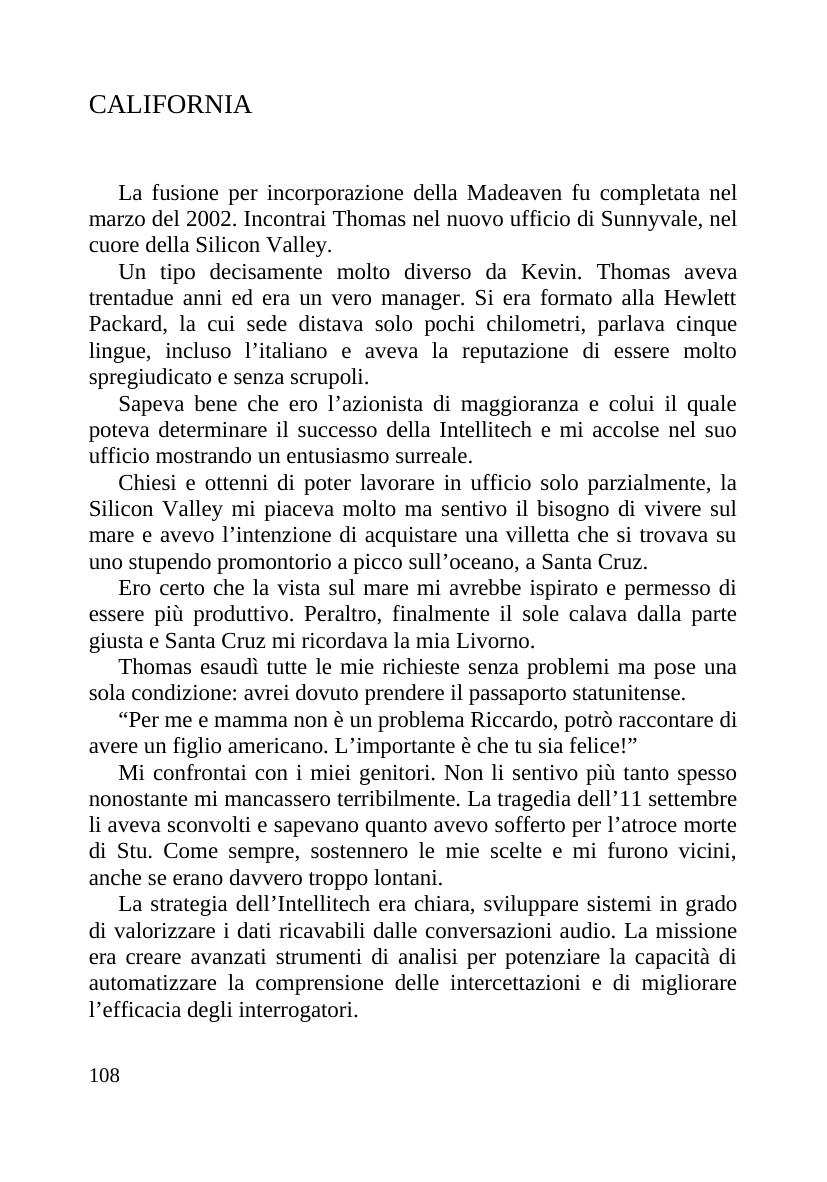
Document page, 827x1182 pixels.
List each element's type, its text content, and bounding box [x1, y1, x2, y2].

text La fusione per incorporazione della Madeaven fu completata nel marzo del 2002. Incontrai Thomas nel nuovo ufficio di Sunnyvale, nel cuore della Silicon Valley. [88, 179, 738, 258]
text “Per me e mamma non è un problema Riccardo, potrò raccontare di avere un figlio americano. L’importante è che tu sia felice!” [88, 706, 738, 758]
text La strategia dell’Intellitech era chiara, sviluppare sistemi in grado di valorizzare i dati ricavabili dalle conversazioni audio. La missione era creare avanzati strumenti di analisi per potenziare la capacità di automatizzare la comprensione delle intercettazioni e di migliorare l’efficacia degli interrogatori. [88, 890, 738, 1022]
text Chiesi e ottenni di poter lavorare in ufficio solo parzialmente, la Silicon Valley mi piaceva molto ma sentivo il bisogno di vivere sul mare e avevo l’intenzione di acquistare una villetta che si trovava su uno stupendo promontorio a picco sull’oceano, a Santa Cruz. [88, 469, 738, 574]
text Mi confrontai con i miei genitori. Non li sentivo più tanto spesso nonostante mi mancassero terribilmente. La tragedia dell’11 settembre li aveva sconvolti e sapevano quanto avevo sofferto per l’atroce morte di Stu. Come sempre, sostennero le mie scelte e mi furono vicini, anche se erano davvero troppo lontani. [88, 758, 738, 890]
text Un tipo decisamente molto diverso da Kevin. Thomas aveva trentadue anni ed era un vero manager. Si era formato alla Hewlett Packard, la cui sede distava solo pochi chilometri, parlava cinque lingue, incluso l’italiano e aveva la reputazione di essere molto spregiudicato e senza scrupoli. [88, 258, 738, 389]
text California [88, 88, 738, 120]
text Thomas esaudì tutte le mie richieste senza problemi ma pose una sola condizione: avrei dovuto prendere il passaporto statunitense. [88, 653, 738, 706]
text Sapeva bene che ero l’azionista di maggioranza e colui il quale poteva determinare il successo della Intellitech e mi accolse nel suo ufficio mostrando un entusiasmo surreale. [88, 389, 738, 469]
text Ero certo che la vista sul mare mi avrebbe ispirato e permesso di essere più produttivo. Peraltro, finalmente il sole calava dalla parte giusta e Santa Cruz mi ricordava la mia Livorno. [88, 574, 738, 653]
